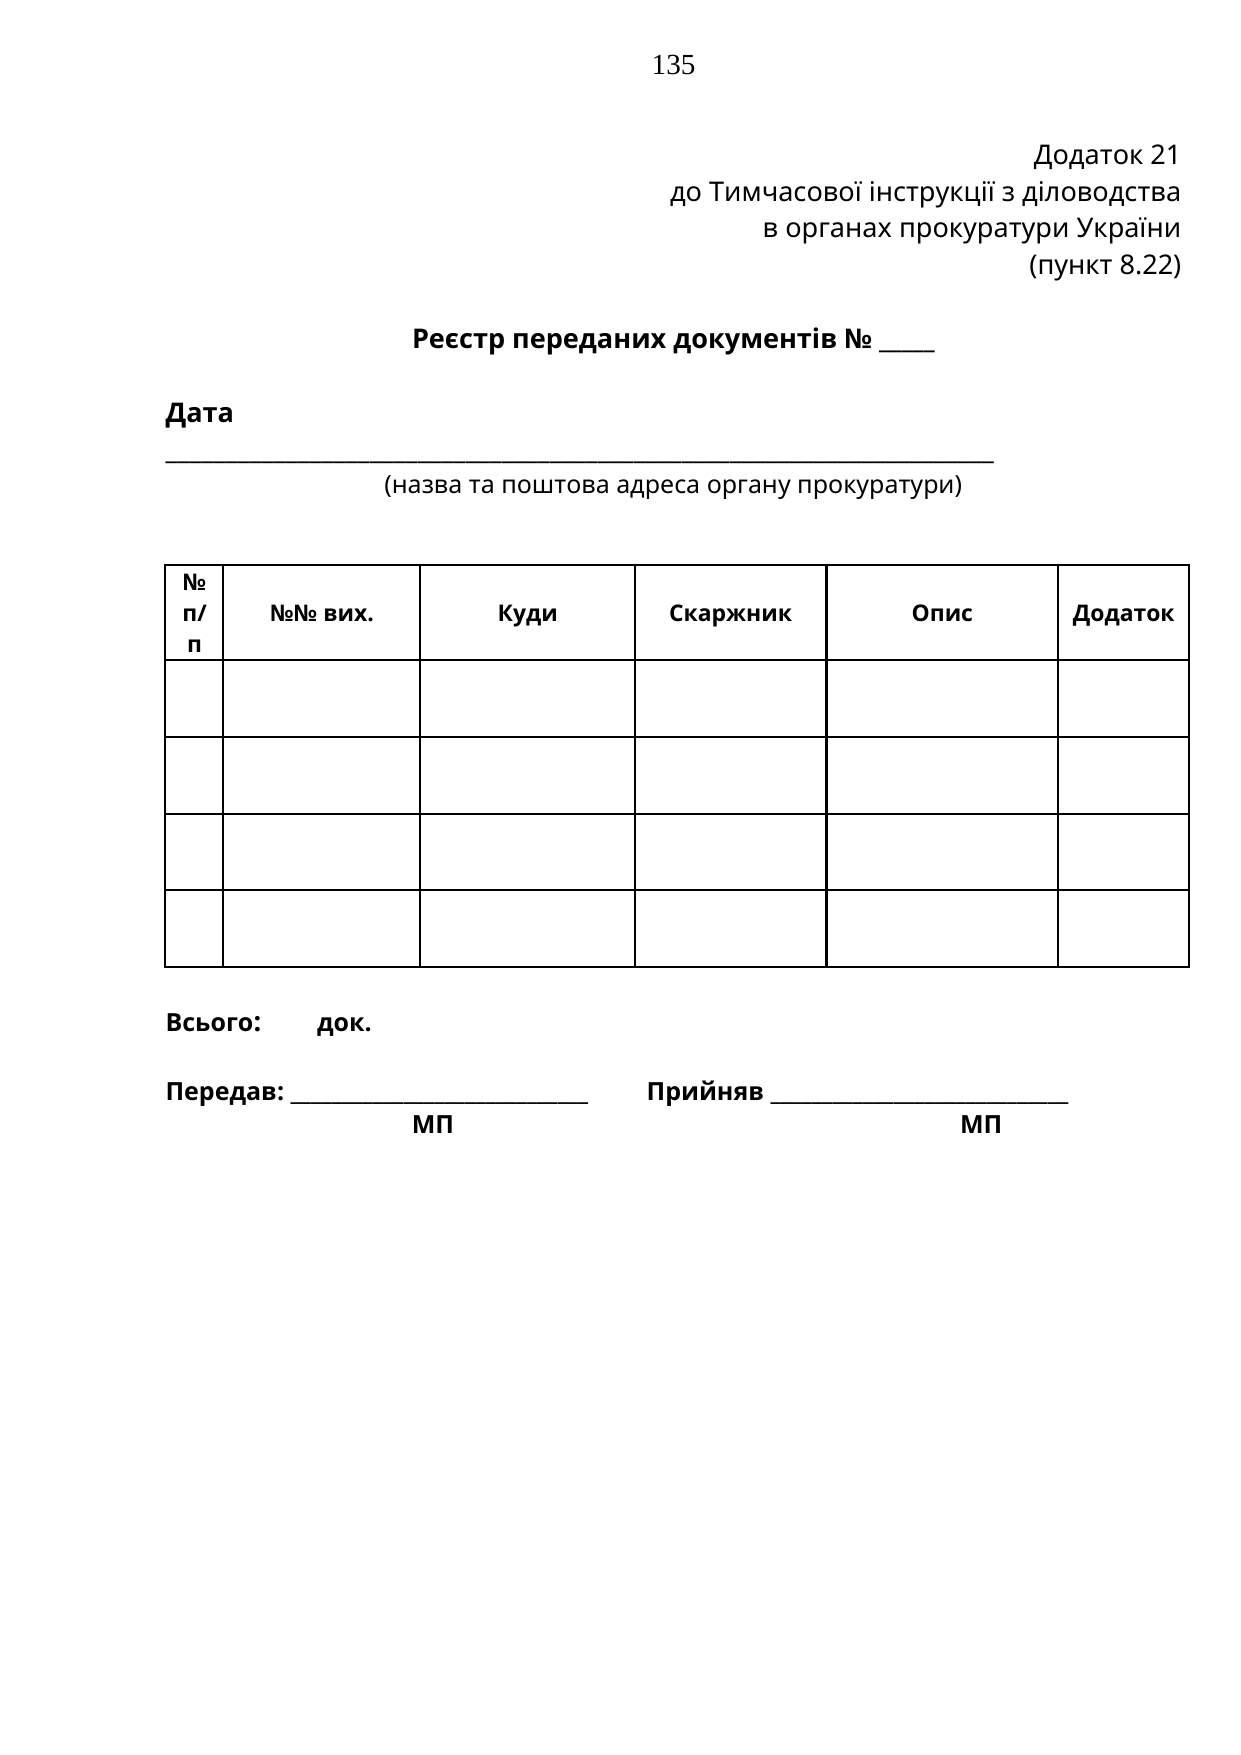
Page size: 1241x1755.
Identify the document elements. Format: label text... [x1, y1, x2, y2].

text (пункт 8.22) [165, 246, 1181, 283]
table_header Куди [421, 566, 634, 659]
table_cell [224, 738, 419, 813]
table_cell [166, 815, 222, 889]
table_cell [828, 661, 1057, 736]
table_cell [636, 661, 825, 736]
table_cell [224, 815, 419, 889]
table_cell [1059, 891, 1188, 966]
text (назва та поштова адреса органу прокуратури) [165, 467, 1181, 501]
table_cell [166, 661, 222, 736]
table_cell [1059, 738, 1188, 813]
table_header Опис [828, 566, 1057, 659]
table_cell [224, 661, 419, 736]
table_cell [636, 738, 825, 813]
table_cell [166, 891, 222, 966]
text Передав: _____________________________ Прийняв _____________________________ [165, 1073, 1181, 1107]
table_cell [636, 891, 825, 966]
table_header №№ вих. [224, 566, 419, 659]
text в органах прокуратури України [165, 209, 1181, 246]
text Всього: док. [165, 1002, 1181, 1039]
table_cell [828, 891, 1057, 966]
text Дата [165, 393, 1181, 430]
table_cell [421, 738, 634, 813]
text до Тимчасової інструкції з діловодства [505, 172, 1181, 209]
text МП МП [165, 1107, 1181, 1141]
table_header Додаток [1059, 566, 1188, 659]
table_cell [636, 815, 825, 889]
text Додаток 21 [165, 135, 1181, 172]
table_cell [828, 738, 1057, 813]
text Реєстр переданих документів № _____ [165, 319, 1181, 356]
table_header № п/п [166, 566, 222, 659]
table_cell [224, 891, 419, 966]
table_cell [1059, 815, 1188, 889]
table_cell [828, 815, 1057, 889]
text _____________________________________________________________________ [165, 430, 1181, 467]
table_cell [421, 815, 634, 889]
table_cell [421, 891, 634, 966]
table_cell [166, 738, 222, 813]
table_cell [421, 661, 634, 736]
table_header Скаржник [636, 566, 825, 659]
table_cell [1059, 661, 1188, 736]
